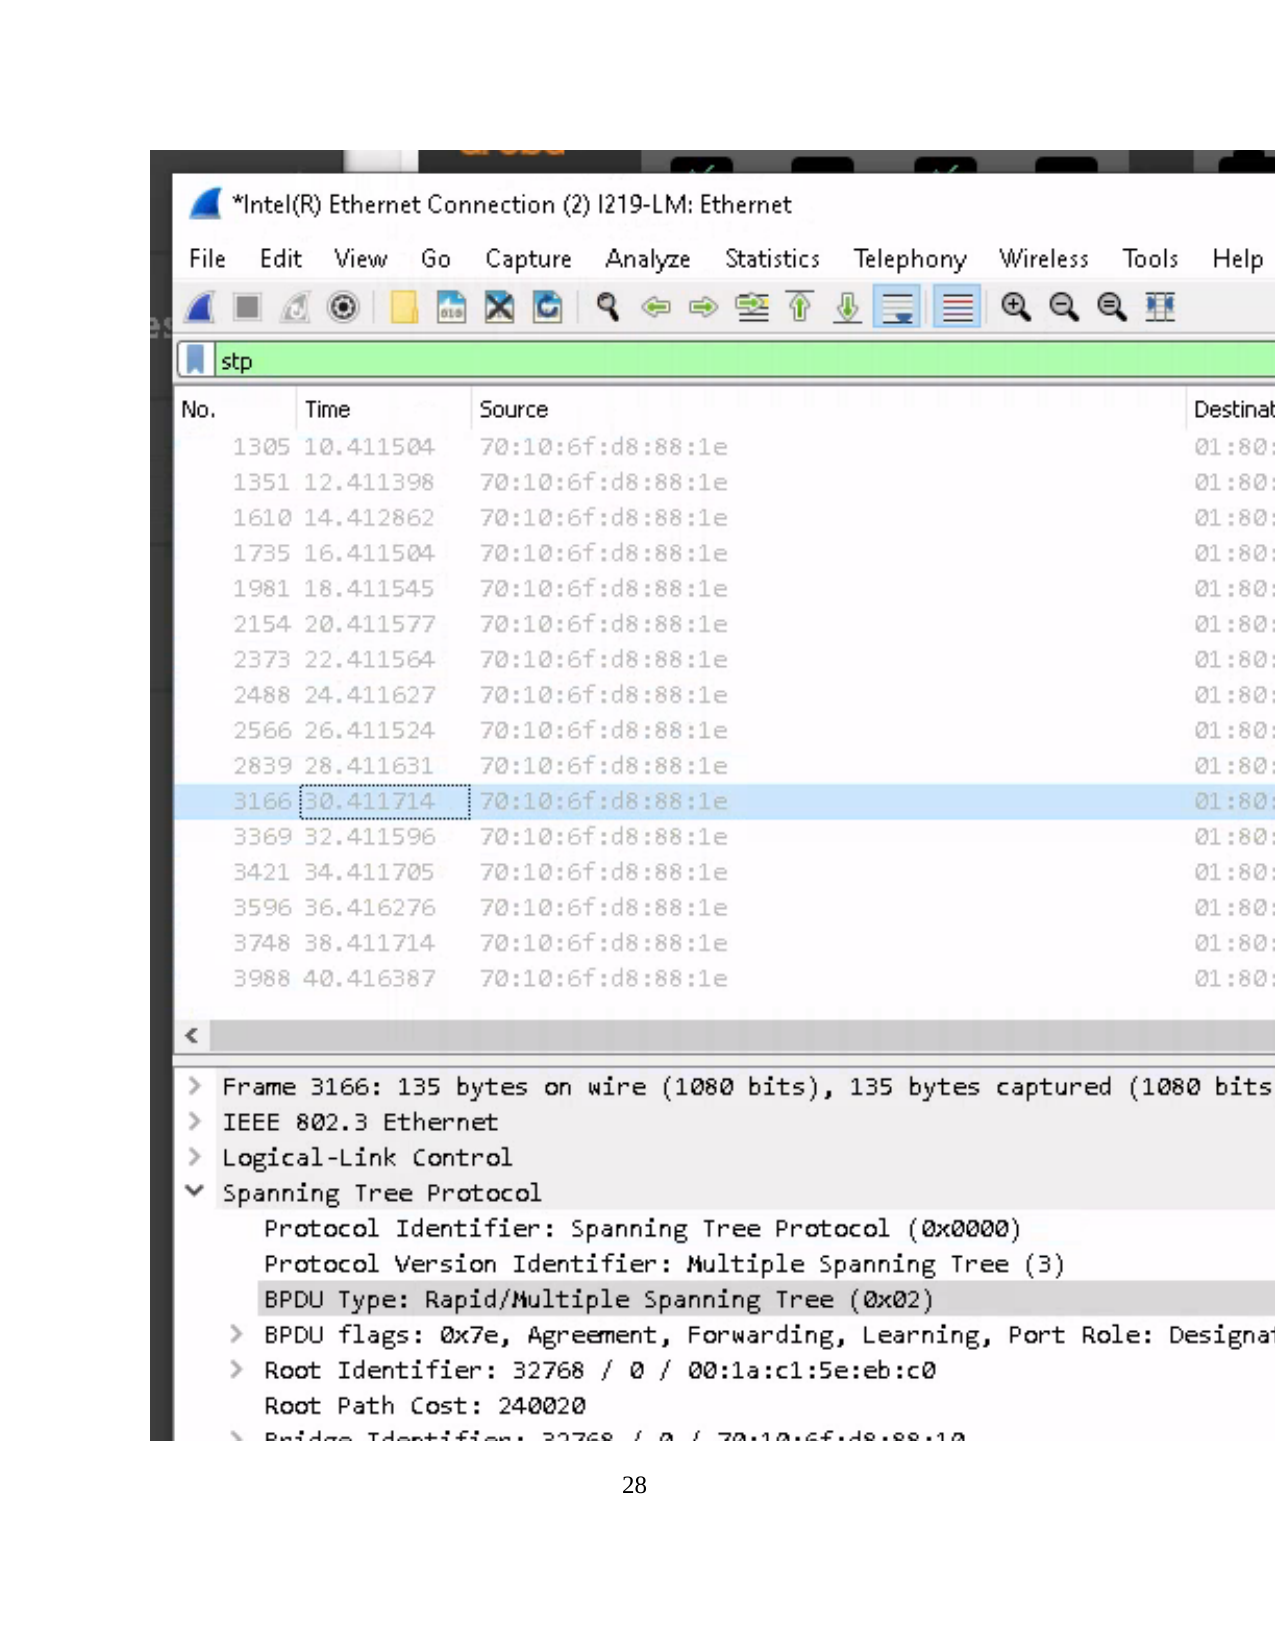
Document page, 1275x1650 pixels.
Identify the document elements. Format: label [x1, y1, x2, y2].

picture [150, 150, 1275, 1441]
